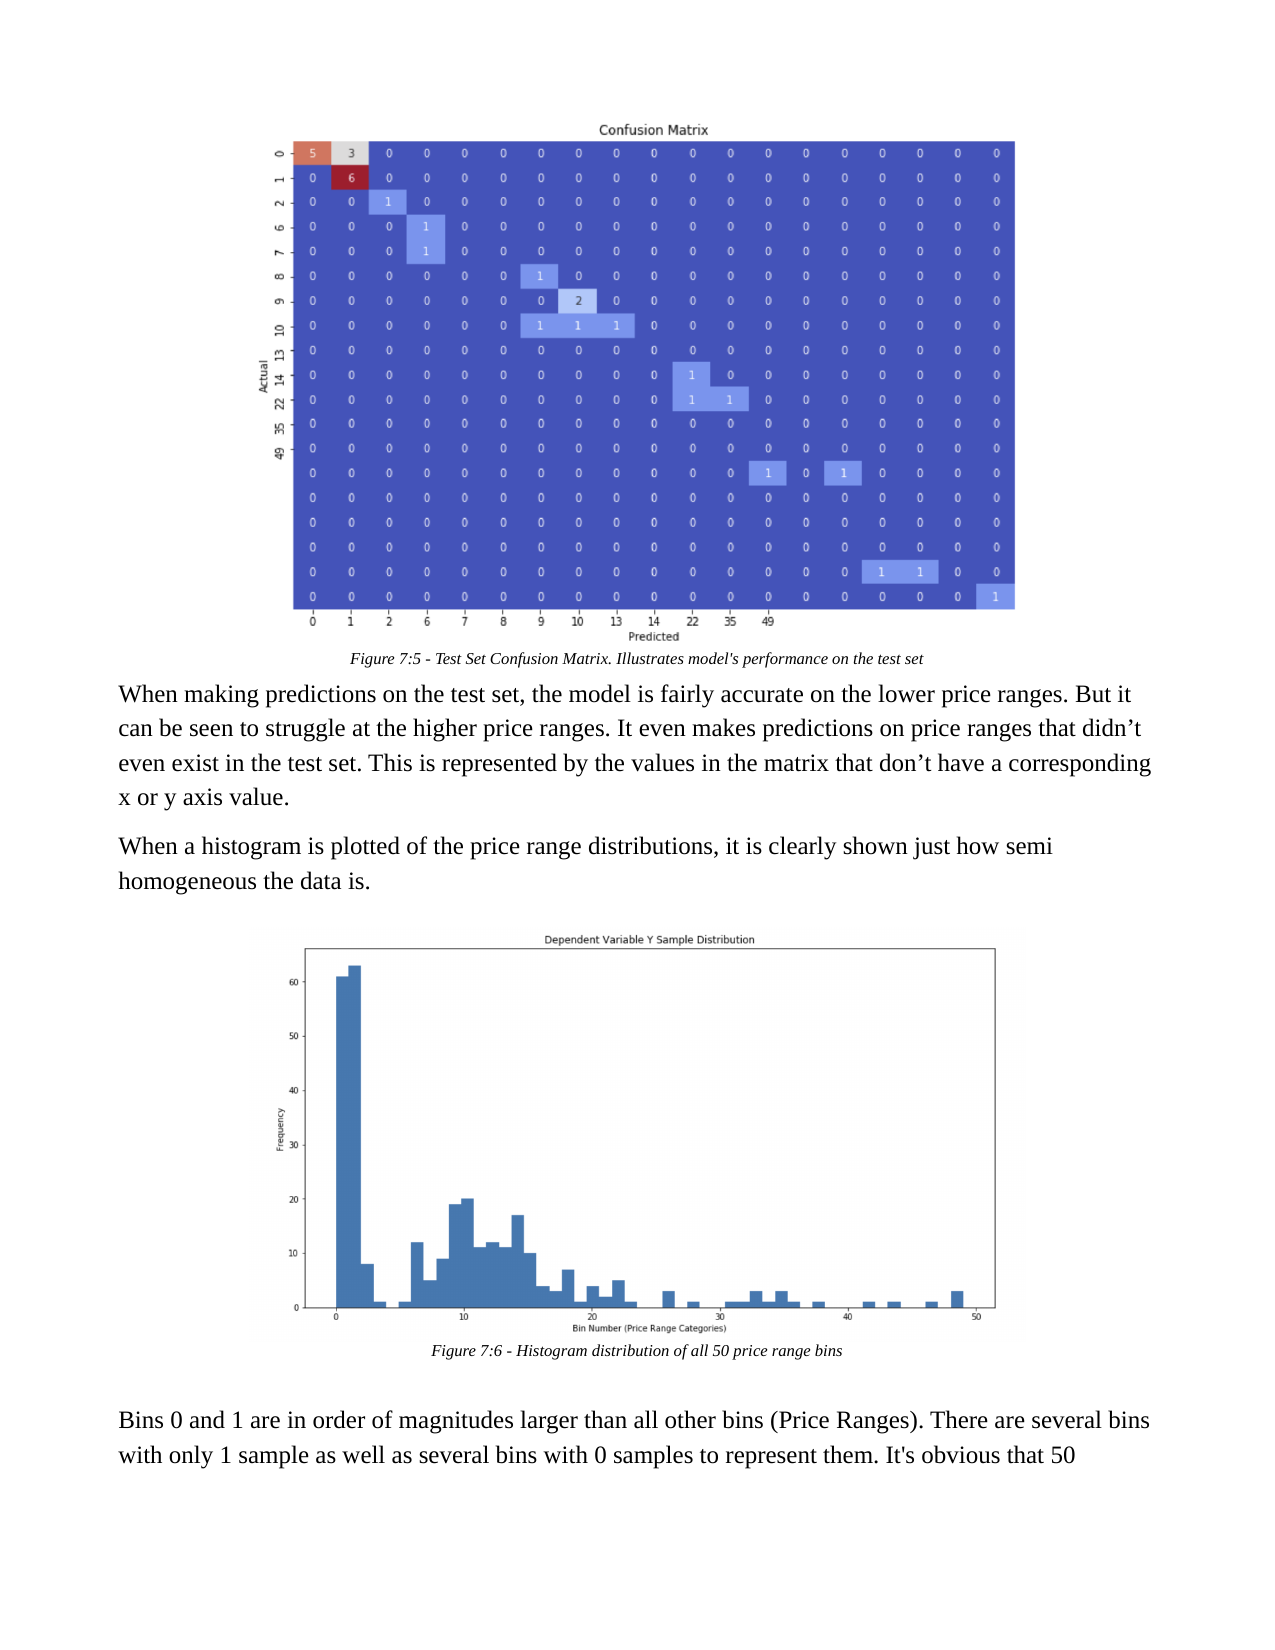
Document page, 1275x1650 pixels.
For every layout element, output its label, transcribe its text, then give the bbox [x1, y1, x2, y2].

text Figure 7:6 - Histogram distribution of all 50 price range bins [249, 1342, 1026, 1360]
picture [249, 927, 1026, 1342]
picture [238, 102, 1037, 649]
text Bins 0 and 1 are in order of magnitudes larger than all other bins (Price Ranges). There are several bins with only 1 sample as well as several bins with 0 samples to represent them. It's obvious that 50 [118, 1405, 1157, 1469]
text When making predictions on the test set, the model is fairly accurate on the lower price ranges. But it can be seen to struggle at the higher price ranges. It even makes predictions on price ranges that didn’t even exist in the test set. This is represented by the values in the matrix that don’t have a corresponding x or y axis value. [118, 679, 1157, 811]
text When a histogram is plotted of the price range distributions, it is clearly shown just how semi homogeneous the data is. [118, 831, 1157, 894]
text Figure 7:5 - Test Set Confusion Matrix. Illustrates model's performance on the test set [238, 649, 1037, 668]
